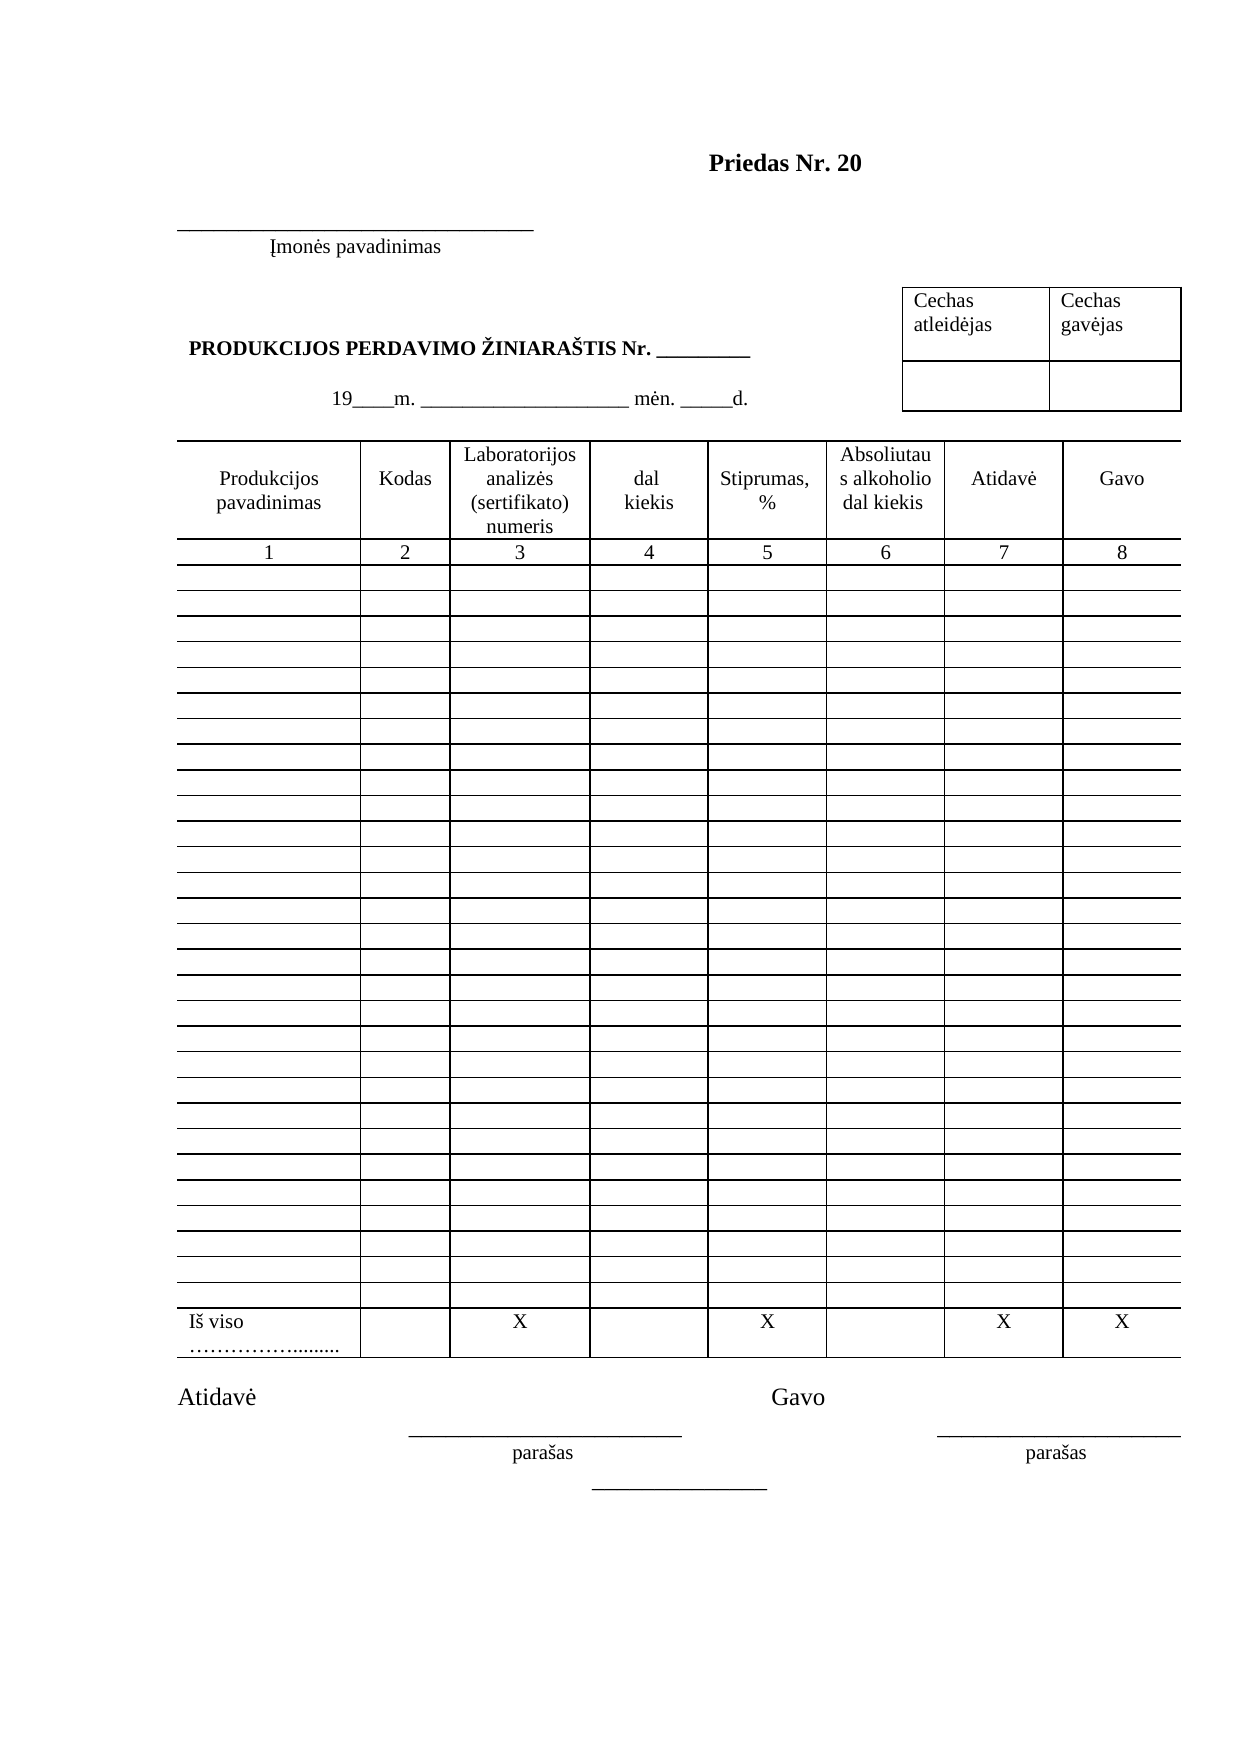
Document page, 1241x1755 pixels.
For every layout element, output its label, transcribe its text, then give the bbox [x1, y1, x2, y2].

text parašas parašas [177, 1440, 1181, 1464]
table_cell [709, 771, 826, 794]
table_cell [451, 719, 589, 743]
table_cell [1064, 1155, 1181, 1179]
table_cell [1050, 336, 1180, 360]
table_cell [361, 873, 449, 897]
table_cell [709, 566, 826, 589]
table_cell [1064, 745, 1181, 769]
table_cell [709, 591, 826, 615]
table_cell [827, 771, 944, 794]
table_cell [827, 899, 944, 923]
table_cell [591, 771, 707, 794]
table_cell [945, 668, 1062, 692]
table_cell [1064, 822, 1181, 846]
table_cell [827, 1257, 944, 1281]
table_cell [361, 1206, 449, 1230]
table_cell [177, 1078, 360, 1102]
table_cell [451, 771, 589, 794]
table_cell [1064, 1078, 1181, 1102]
table_cell [1064, 847, 1181, 871]
table_cell [591, 1129, 707, 1153]
table_cell [591, 1001, 707, 1025]
table_cell [361, 1104, 449, 1128]
table_cell [591, 617, 707, 641]
text Atidavė Gavo [177, 1382, 1181, 1411]
table_cell [709, 899, 826, 923]
table_cell [451, 924, 589, 948]
table_cell [709, 796, 826, 820]
table_cell [945, 822, 1062, 846]
table_cell [361, 771, 449, 794]
table_cell [827, 1027, 944, 1051]
table_header [345, 287, 512, 336]
table_cell [945, 1283, 1062, 1307]
table_cell [177, 924, 360, 948]
table_cell [827, 924, 944, 948]
table_cell X [1064, 1309, 1181, 1357]
table_header Cechas gavėjas [1050, 288, 1180, 336]
table_cell [177, 822, 360, 846]
table_cell [709, 873, 826, 897]
table_cell [361, 719, 449, 743]
table_cell [361, 1052, 449, 1076]
table_cell [709, 668, 826, 692]
table_cell [945, 847, 1062, 871]
text Priedas Nr. 20 [177, 148, 1181, 176]
table_cell 7 [945, 540, 1062, 564]
table_cell [827, 694, 944, 718]
table_cell X [945, 1309, 1062, 1357]
table_header Produkcijos pavadinimas [177, 442, 360, 538]
table_cell [591, 1283, 707, 1307]
table_cell [1064, 1027, 1181, 1051]
table_cell [451, 1129, 589, 1153]
table_cell [591, 976, 707, 999]
table_cell [177, 1155, 360, 1179]
table_cell [361, 1078, 449, 1102]
table_cell [1064, 566, 1181, 589]
table_cell [945, 719, 1062, 743]
table_cell [591, 1232, 707, 1256]
table_cell [1064, 1129, 1181, 1153]
table_cell [827, 1283, 944, 1307]
table_cell [361, 924, 449, 948]
table_cell [1064, 668, 1181, 692]
table_cell [177, 1206, 360, 1230]
table_cell [945, 617, 1062, 641]
table_cell Iš viso ……………......... [177, 1309, 360, 1357]
table_cell [177, 873, 360, 897]
table_cell [945, 1052, 1062, 1076]
table_cell [591, 847, 707, 871]
table_cell [361, 1283, 449, 1307]
table_cell [827, 591, 944, 615]
table_header Kodas [361, 442, 449, 538]
table_cell 19____m. ____________________ mėn. _____d. [177, 360, 902, 410]
table_cell [451, 642, 589, 666]
table_header [512, 287, 679, 336]
table_cell [827, 1001, 944, 1025]
table_cell [903, 336, 1049, 360]
table_cell [1064, 796, 1181, 820]
table_cell [709, 1078, 826, 1102]
table_cell [451, 1078, 589, 1102]
table_cell [709, 1129, 826, 1153]
table_cell [827, 796, 944, 820]
table_cell [177, 976, 360, 999]
table_cell [827, 1155, 944, 1179]
table_cell [827, 873, 944, 897]
table_cell [945, 924, 1062, 948]
table_cell [451, 1206, 589, 1230]
table_cell [177, 719, 360, 743]
table_cell [945, 976, 1062, 999]
table_cell [451, 1155, 589, 1179]
table_cell [945, 745, 1062, 769]
table_cell [591, 1027, 707, 1051]
table_cell [1064, 642, 1181, 666]
table_cell [361, 668, 449, 692]
table_cell [709, 1206, 826, 1230]
table_cell [827, 668, 944, 692]
table_cell [827, 566, 944, 589]
table_cell [827, 745, 944, 769]
table_cell [827, 847, 944, 871]
table_cell [591, 745, 707, 769]
table_cell [827, 1052, 944, 1076]
table_cell [361, 1027, 449, 1051]
table_cell [591, 822, 707, 846]
table_cell [451, 1232, 589, 1256]
table_cell [361, 899, 449, 923]
table_cell [361, 796, 449, 820]
table_header Atidavė [945, 442, 1062, 538]
table_cell [709, 924, 826, 948]
table_cell [1050, 362, 1180, 410]
table_cell [451, 899, 589, 923]
table_cell [451, 591, 589, 615]
table_cell [361, 694, 449, 718]
table_cell [361, 1129, 449, 1153]
table_cell [177, 796, 360, 820]
table_cell [177, 668, 360, 692]
table_cell 3 [451, 540, 589, 564]
table_cell [1064, 1206, 1181, 1230]
table_cell [709, 745, 826, 769]
table_cell [591, 796, 707, 820]
table_cell [591, 719, 707, 743]
table_cell [451, 1181, 589, 1204]
table_cell [591, 1155, 707, 1179]
table_cell [1064, 694, 1181, 718]
table_cell [177, 617, 360, 641]
table_cell [591, 1257, 707, 1281]
table_cell [177, 950, 360, 974]
table_cell [709, 719, 826, 743]
table_header Gavo [1064, 442, 1181, 538]
table_header [679, 287, 902, 336]
table_cell [591, 642, 707, 666]
table_cell [451, 1027, 589, 1051]
table_cell [451, 1257, 589, 1281]
table_cell [177, 1104, 360, 1128]
table_cell [945, 899, 1062, 923]
table_cell [827, 617, 944, 641]
table_cell [709, 1232, 826, 1256]
table_cell [945, 771, 1062, 794]
table_cell [451, 796, 589, 820]
table_cell 1 [177, 540, 360, 564]
table_cell [451, 566, 589, 589]
table_cell [1064, 924, 1181, 948]
table_cell [709, 1181, 826, 1204]
table_cell [591, 1052, 707, 1076]
table_cell [591, 668, 707, 692]
table_cell [591, 1104, 707, 1128]
table_cell [361, 1181, 449, 1204]
table_cell [451, 847, 589, 871]
table_cell [827, 976, 944, 999]
table_cell [709, 822, 826, 846]
table_cell [1064, 1001, 1181, 1025]
table_cell [945, 1104, 1062, 1128]
table_cell [945, 1027, 1062, 1051]
table_cell [945, 873, 1062, 897]
table_cell [945, 1257, 1062, 1281]
table_cell [1064, 1052, 1181, 1076]
table_cell [177, 1181, 360, 1204]
table_cell [945, 1001, 1062, 1025]
table_cell 5 [709, 540, 826, 564]
table_cell [827, 1129, 944, 1153]
table_cell [177, 899, 360, 923]
table_cell [591, 899, 707, 923]
table_cell [451, 745, 589, 769]
table_cell [361, 1232, 449, 1256]
table_cell [945, 642, 1062, 666]
table_cell [361, 566, 449, 589]
table_cell [827, 950, 944, 974]
table_cell [361, 1001, 449, 1025]
table_cell [827, 719, 944, 743]
table_header Absoliutaus alkoholio dal kiekis [827, 442, 944, 538]
table_cell [451, 976, 589, 999]
table_header Laboratorijos analizės (sertifikato) numeris [451, 442, 589, 538]
table_cell [1064, 1257, 1181, 1281]
table_cell [361, 847, 449, 871]
table_cell [177, 694, 360, 718]
table_cell [591, 591, 707, 615]
table_cell [177, 745, 360, 769]
table_cell [709, 642, 826, 666]
table_cell [177, 1257, 360, 1281]
table_cell [1064, 617, 1181, 641]
table_cell [945, 950, 1062, 974]
table_cell [945, 1232, 1062, 1256]
table_cell [451, 1283, 589, 1307]
table_cell [451, 617, 589, 641]
table_cell [591, 950, 707, 974]
table_cell [709, 1001, 826, 1025]
table_cell [827, 822, 944, 846]
table_cell [827, 642, 944, 666]
table_cell [591, 566, 707, 589]
table_cell [945, 591, 1062, 615]
table_cell X [709, 1309, 826, 1357]
table_cell [1064, 1181, 1181, 1204]
table_cell PRODUKCIJOS PERDAVIMO ŽINIARAŠTIS Nr. _________ [177, 336, 902, 360]
table_cell [1064, 950, 1181, 974]
table_cell [451, 822, 589, 846]
table_cell [1064, 591, 1181, 615]
table_cell [903, 362, 1049, 410]
table_cell [709, 847, 826, 871]
table_cell [451, 694, 589, 718]
table_cell [591, 1309, 707, 1357]
table_cell [1064, 771, 1181, 794]
table_cell 4 [591, 540, 707, 564]
table_cell [1064, 976, 1181, 999]
table_cell [177, 642, 360, 666]
table_cell [709, 617, 826, 641]
table_cell [709, 1257, 826, 1281]
table_cell [827, 1309, 944, 1357]
table_cell [945, 1078, 1062, 1102]
table_cell [1064, 1283, 1181, 1307]
table_cell [177, 1052, 360, 1076]
table_cell [945, 796, 1062, 820]
table_cell [591, 1181, 707, 1204]
table_cell [361, 591, 449, 615]
table_cell [709, 1027, 826, 1051]
table_cell [361, 1155, 449, 1179]
table_cell [945, 694, 1062, 718]
table_cell [177, 847, 360, 871]
table_cell [177, 566, 360, 589]
table_cell [361, 745, 449, 769]
table_cell [827, 1232, 944, 1256]
table_cell [361, 1257, 449, 1281]
table_cell [591, 1078, 707, 1102]
table_cell [1064, 899, 1181, 923]
table_cell 8 [1064, 540, 1181, 564]
table_cell [709, 1283, 826, 1307]
table_cell 6 [827, 540, 944, 564]
table_cell [361, 617, 449, 641]
table_cell [591, 873, 707, 897]
table_cell [709, 1104, 826, 1128]
table_cell [177, 591, 360, 615]
table_cell X [451, 1309, 589, 1357]
table_header Cechas atleidėjas [903, 288, 1049, 336]
table_cell [451, 873, 589, 897]
table_cell [451, 1001, 589, 1025]
table_cell [361, 950, 449, 974]
table_cell [945, 1206, 1062, 1230]
table_cell [177, 1129, 360, 1153]
table_header dal kiekis [591, 442, 707, 538]
text Įmonės pavadinimas [177, 234, 1181, 258]
table_cell [709, 976, 826, 999]
table_cell [451, 668, 589, 692]
table_cell [591, 694, 707, 718]
table_cell [591, 924, 707, 948]
table_cell [361, 642, 449, 666]
table_cell [177, 1001, 360, 1025]
table_cell [591, 1206, 707, 1230]
table_cell [709, 1155, 826, 1179]
table_cell [945, 566, 1062, 589]
table_cell [827, 1104, 944, 1128]
table_cell [1064, 719, 1181, 743]
table_cell [361, 822, 449, 846]
table_header [177, 287, 344, 336]
table_cell [709, 694, 826, 718]
table_cell [361, 1309, 449, 1357]
table_cell [945, 1129, 1062, 1153]
table_cell [827, 1206, 944, 1230]
table_cell [1064, 873, 1181, 897]
table_cell [709, 950, 826, 974]
table_cell [451, 1052, 589, 1076]
table_cell [945, 1181, 1062, 1204]
table_cell [451, 950, 589, 974]
table_cell [177, 1232, 360, 1256]
table_cell [827, 1181, 944, 1204]
table_cell [361, 976, 449, 999]
table_cell [945, 1155, 1062, 1179]
table_cell [177, 1027, 360, 1051]
table_cell [1064, 1104, 1181, 1128]
table_cell [709, 1052, 826, 1076]
table_cell 2 [361, 540, 449, 564]
table_cell [177, 771, 360, 794]
table_cell [177, 1283, 360, 1307]
table_cell [451, 1104, 589, 1128]
table_cell [827, 1078, 944, 1102]
table_header Stiprumas, % [709, 442, 826, 538]
table_cell [1064, 1232, 1181, 1256]
text ______________ [177, 1464, 1181, 1493]
